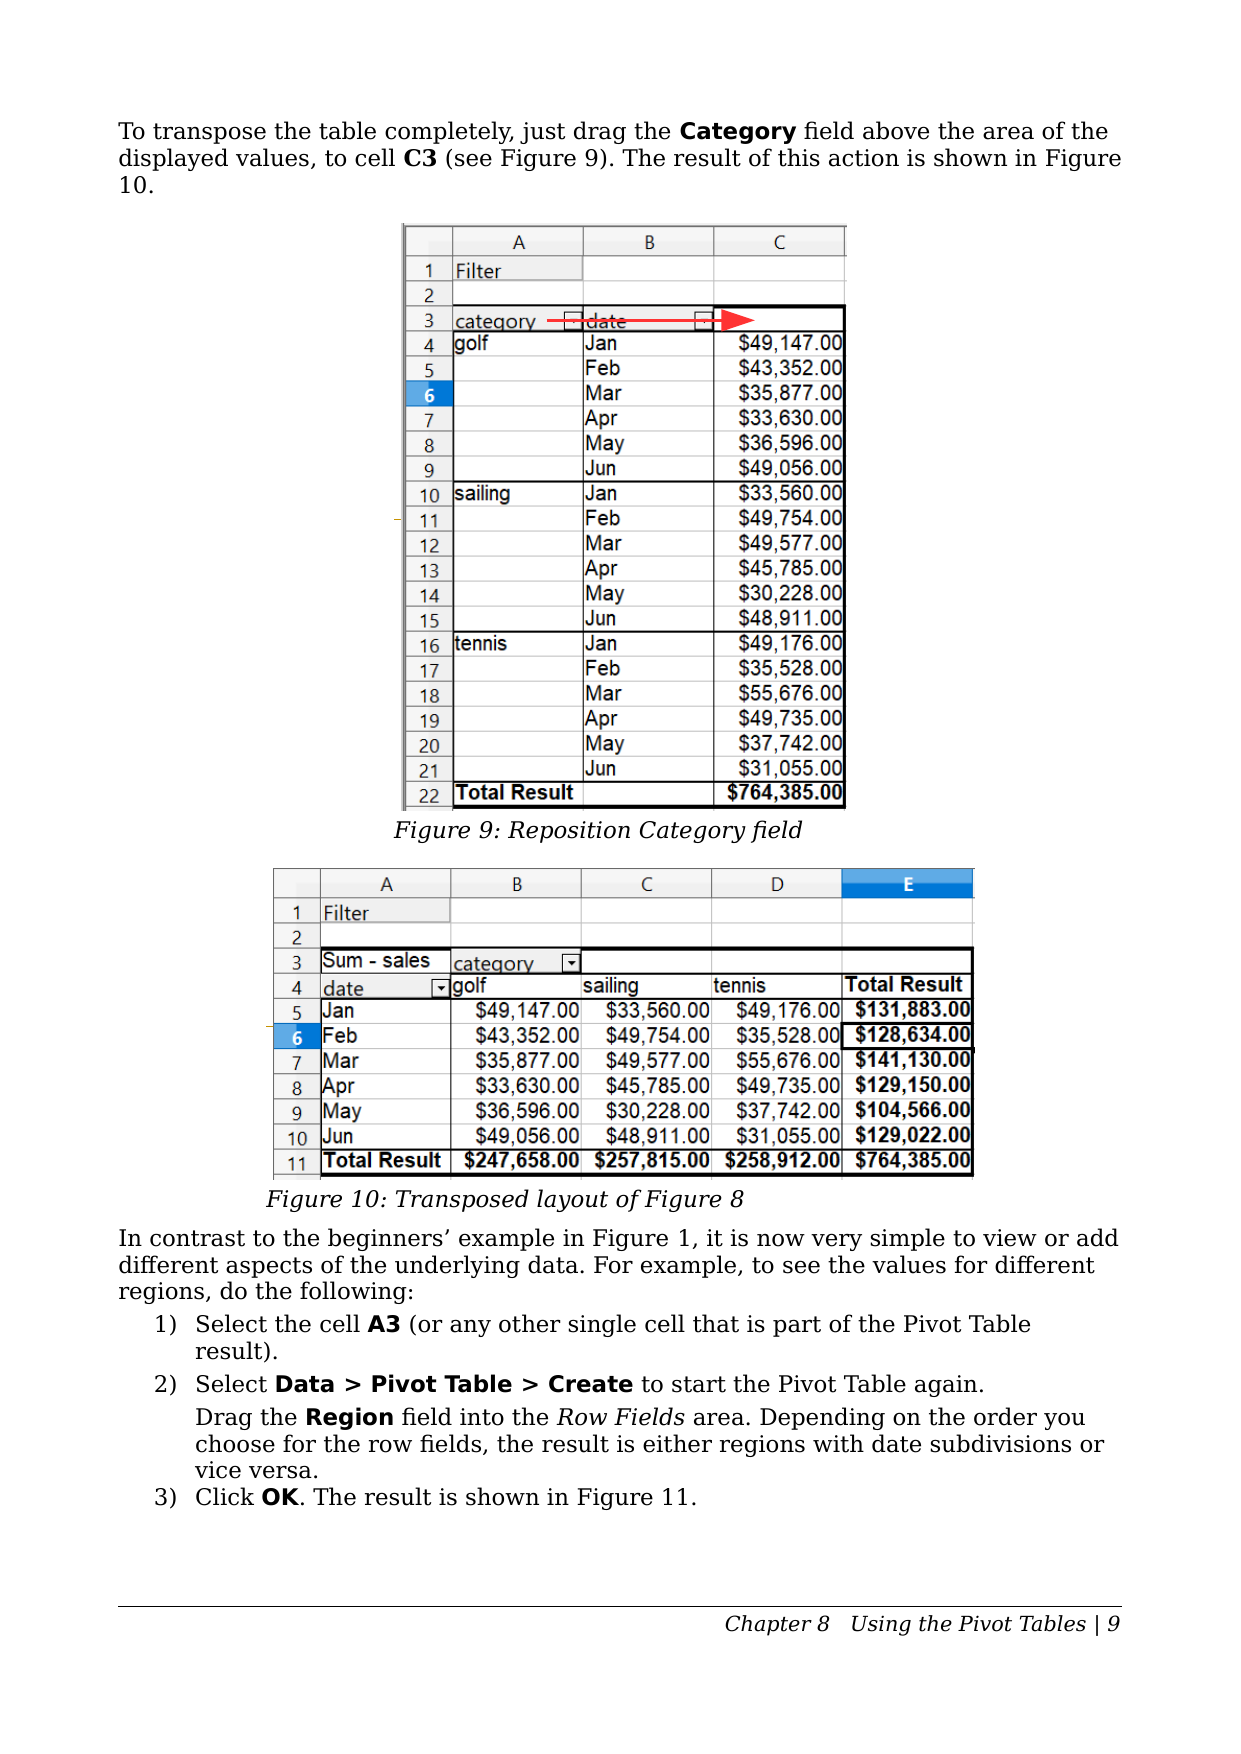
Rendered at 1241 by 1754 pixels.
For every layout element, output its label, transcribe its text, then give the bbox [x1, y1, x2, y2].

list Select Data > Pivot Table > Create to start the Pivot Table again. [177, 1371, 1122, 1398]
list In contrast to the beginners’ example in Figure 1, it is now very simple to view or add different aspects of the underlying data. For example, to see the values for different regions, do the following: [118, 1225, 1122, 1305]
list Click OK. The result is shown in Figure 11. [177, 1484, 1122, 1511]
text Figure 9: Reposition Category field [394, 817, 846, 844]
list Select the cell A3 (or any other single cell that is part of the Pivot Table result). [177, 1312, 1122, 1365]
picture [273, 868, 975, 1180]
text To transpose the table completely, just drag the Category field above the area of the displayed values, to cell C3 (see Figure 9). The result of this action is shown in Figure 10. [118, 118, 1122, 198]
picture [401, 223, 847, 811]
text Figure 10: Transposed layout of Figure 8 [266, 1186, 974, 1213]
list Drag the Region field into the Row Fields area. Depending on the order you choose for the row fields, the result is either regions with date subdivisions or vice versa. [195, 1404, 1122, 1484]
